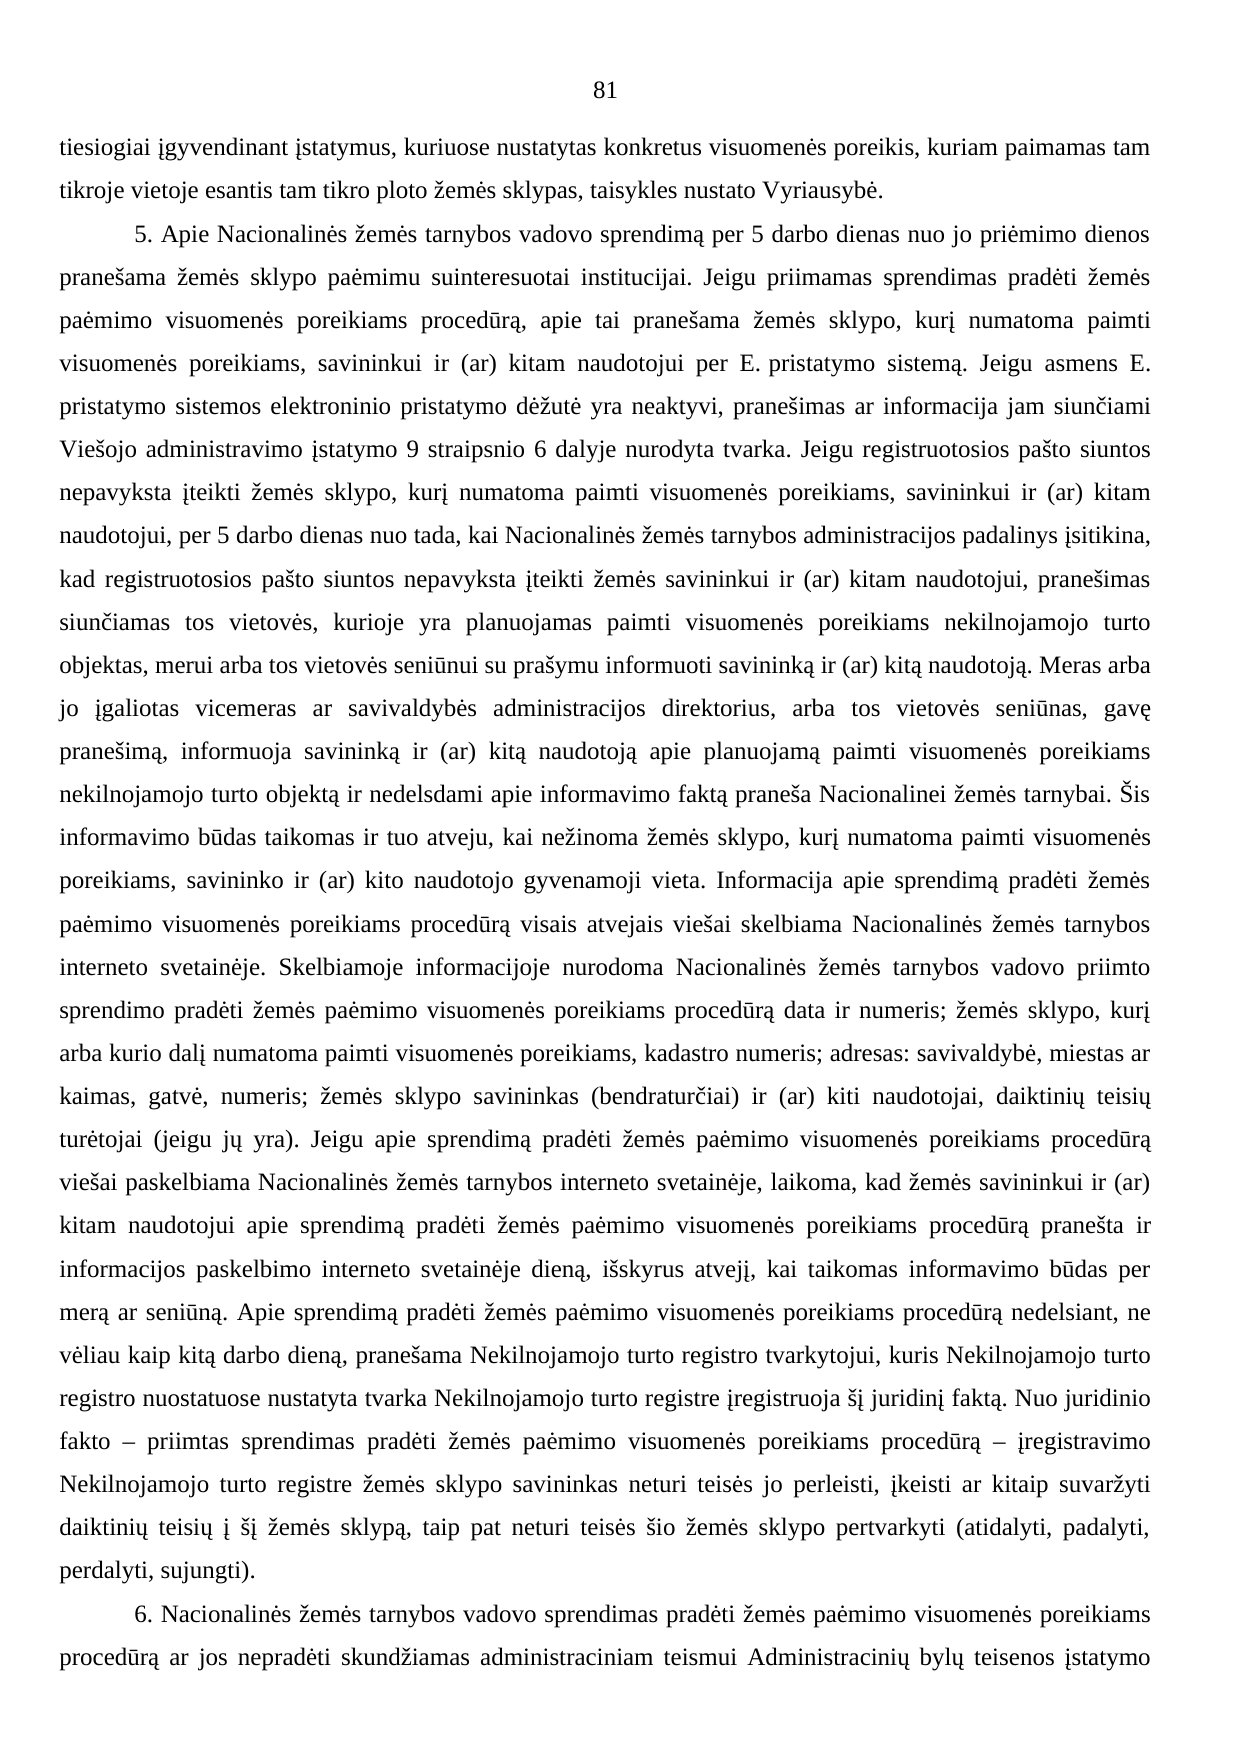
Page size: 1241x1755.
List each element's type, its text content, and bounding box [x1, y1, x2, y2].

text 5. Apie Nacionalinės žemės tarnybos vadovo sprendimą per 5 darbo dienas nuo jo priėmimo dienos pranešama žemės sklypo paėmimu suinteresuotai institucijai. Jeigu priimamas sprendimas pradėti žemės paėmimo visuomenės poreikiams procedūrą, apie tai pranešama žemės sklypo, kurį numatoma paimti visuomenės poreikiams, savininkui ir (ar) kitam naudotojui per E. pristatymo sistemą. Jeigu asmens E. pristatymo sistemos elektroninio pristatymo dėžutė yra neaktyvi, pranešimas ar informacija jam siunčiami Viešojo administravimo įstatymo 9 straipsnio 6 dalyje nurodyta tvarka. Jeigu registruotosios pašto siuntos nepavyksta įteikti žemės sklypo, kurį numatoma paimti visuomenės poreikiams, savininkui ir (ar) kitam naudotojui, per 5 darbo dienas nuo tada, kai Nacionalinės žemės tarnybos administracijos padalinys įsitikina, kad registruotosios pašto siuntos nepavyksta įteikti žemės savininkui ir (ar) kitam naudotojui, pranešimas siunčiamas tos vietovės, kurioje yra planuojamas paimti visuomenės poreikiams nekilnojamojo turto objektas, merui arba tos vietovės seniūnui su prašymu informuoti savininką ir (ar) kitą naudotoją. Meras arba jo įgaliotas vicemeras ar savivaldybės administracijos direktorius, arba tos vietovės seniūnas, gavę pranešimą, informuoja savininką ir (ar) kitą naudotoją apie planuojamą paimti visuomenės poreikiams nekilnojamojo turto objektą ir nedelsdami apie informavimo faktą praneša Nacionalinei žemės tarnybai. Šis informavimo būdas taikomas ir tuo atveju, kai nežinoma žemės sklypo, kurį numatoma paimti visuomenės poreikiams, savininko ir (ar) kito naudotojo gyvenamoji vieta. Informacija apie sprendimą pradėti žemės paėmimo visuomenės poreikiams procedūrą visais atvejais viešai skelbiama Nacionalinės žemės tarnybos interneto svetainėje. Skelbiamoje informacijoje nurodoma Nacionalinės žemės tarnybos vadovo priimto sprendimo pradėti žemės paėmimo visuomenės poreikiams procedūrą data ir numeris; žemės sklypo, kurį arba kurio dalį numatoma paimti visuomenės poreikiams, kadastro numeris; adresas: savivaldybė, miestas ar kaimas, gatvė, numeris; žemės sklypo savininkas (bendraturčiai) ir (ar) kiti naudotojai, daiktinių teisių turėtojai (jeigu jų yra). Jeigu apie sprendimą pradėti žemės paėmimo visuomenės poreikiams procedūrą viešai paskelbiama Nacionalinės žemės tarnybos interneto svetainėje, laikoma, kad žemės savininkui ir (ar) kitam naudotojui apie sprendimą pradėti žemės paėmimo visuomenės poreikiams procedūrą pranešta ir informacijos paskelbimo interneto svetainėje dieną, išskyrus atvejį, kai taikomas informavimo būdas per merą ar seniūną. Apie sprendimą pradėti žemės paėmimo visuomenės poreikiams procedūrą nedelsiant, ne vėliau kaip kitą darbo dieną, pranešama Nekilnojamojo turto registro tvarkytojui, kuris Nekilnojamojo turto registro nuostatuose nustatyta tvarka Nekilnojamojo turto registre įregistruoja šį juridinį faktą. Nuo juridinio fakto – priimtas sprendimas pradėti žemės paėmimo visuomenės poreikiams procedūrą – įregistravimo Nekilnojamojo turto registre žemės sklypo savininkas neturi teisės jo perleisti, įkeisti ar kitaip suvaržyti daiktinių teisių į šį žemės sklypą, taip pat neturi teisės šio žemės sklypo pertvarkyti (atidalyti, padalyti, perdalyti, sujungti). [59, 219, 1152, 1584]
text 6. Nacionalinės žemės tarnybos vadovo sprendimas pradėti žemės paėmimo visuomenės poreikiams procedūrą ar jos nepradėti skundžiamas administraciniam teismui Administracinių bylų teisenos įstatymo [59, 1599, 1152, 1671]
text tiesiogiai įgyvendinant įstatymus, kuriuose nustatytas konkretus visuomenės poreikis, kuriam paimamas tam tikroje vietoje esantis tam tikro ploto žemės sklypas, taisykles nustato Vyriausybė. [59, 132, 1152, 204]
